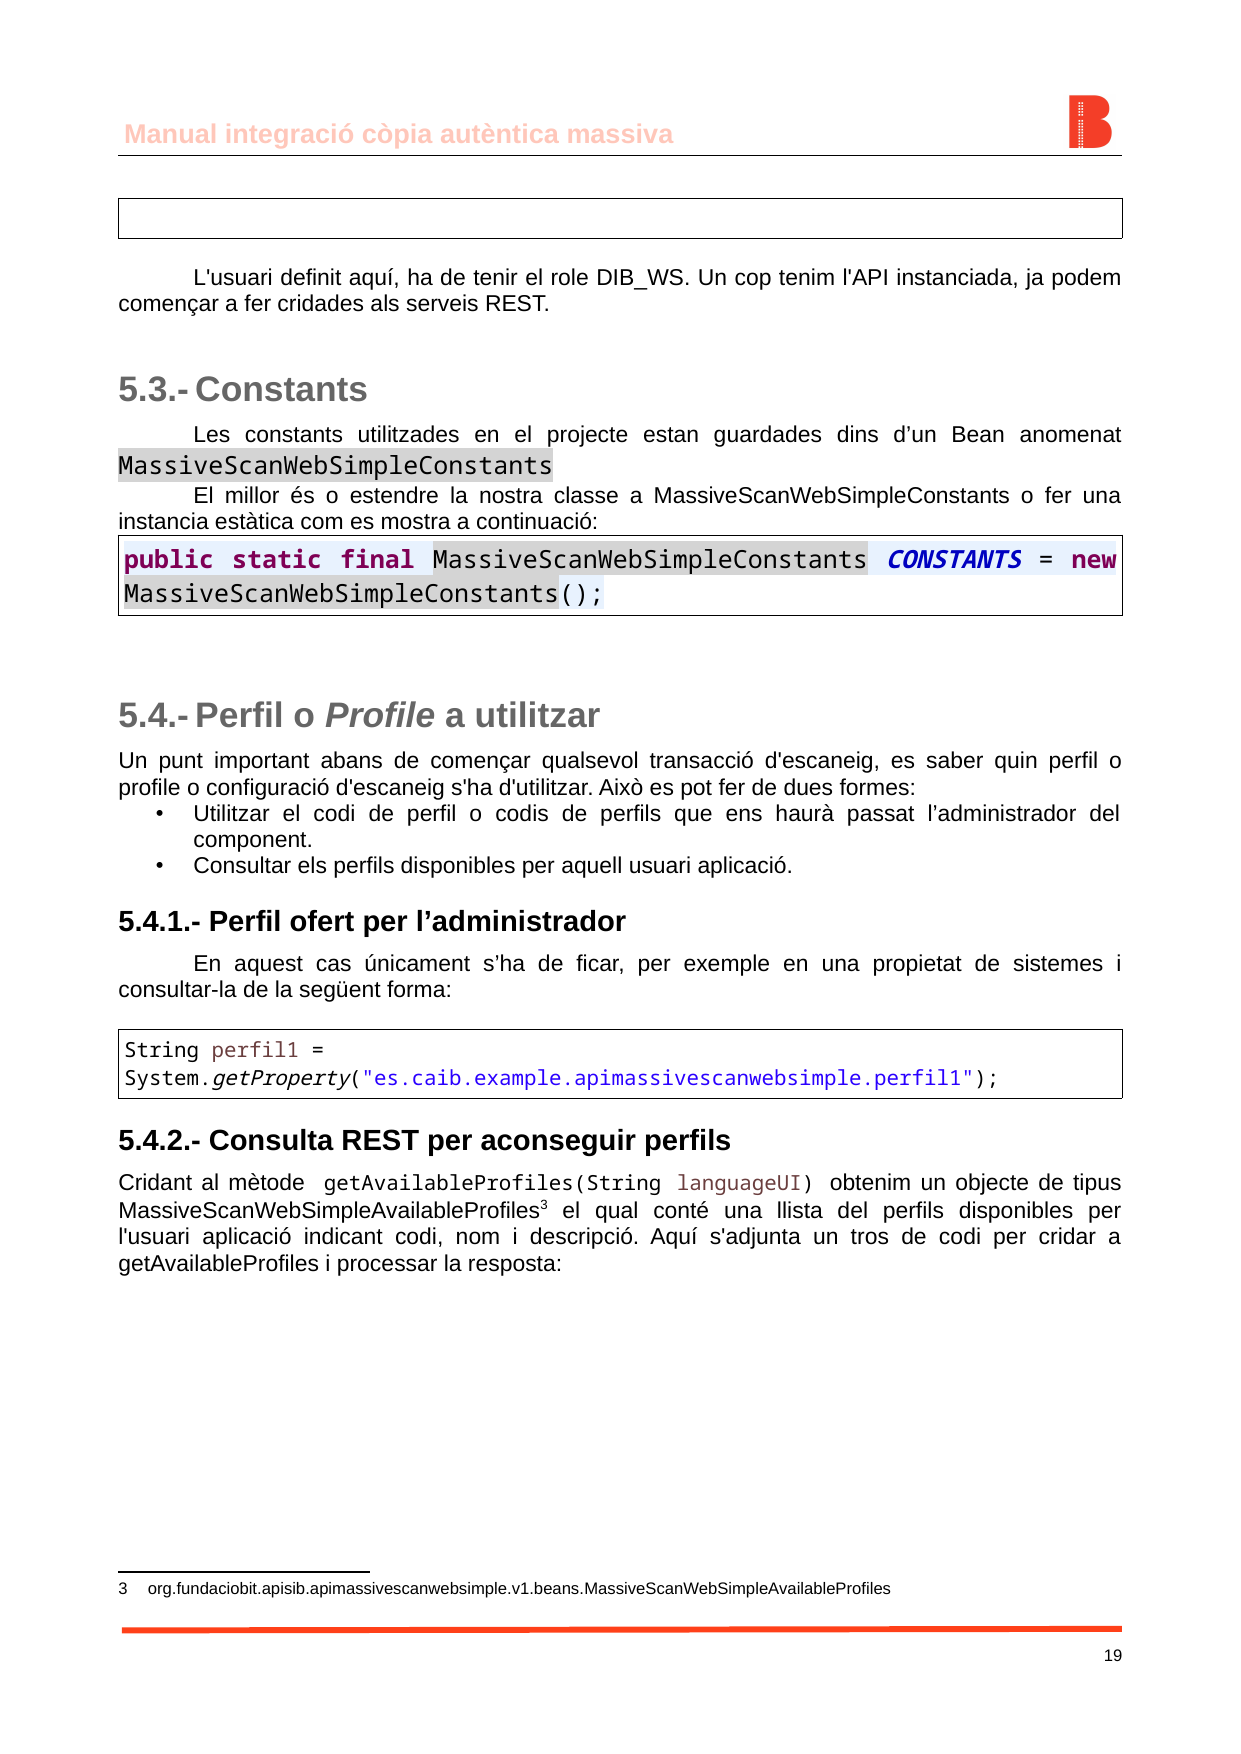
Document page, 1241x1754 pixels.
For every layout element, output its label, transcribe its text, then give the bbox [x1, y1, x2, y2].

table_header [119, 199, 1122, 238]
list Utilitzar el codi de perfil o codis de perfils que ens haurà passat l’administrador del component. [156, 800, 1122, 852]
text Un punt important abans de començar qualsevol transacció d'escaneig, es saber quin perfil o profile o configuració d'escaneig s'ha d'utilitzar. Això es pot fer de dues formes: [118, 747, 1122, 800]
text Les constants utilitzades en el projecte estan guardades dins d’un Bean anomenat MassiveScanWebSimpleConstants [118, 421, 1122, 482]
text L'usuari definit aquí, ha de tenir el role DIB_WS. Un cop tenim l'API instanciada, ja podem començar a fer cridades als serveis REST. [118, 264, 1122, 317]
table_header public static final MassiveScanWebSimpleConstants CONSTANTS = new MassiveScanWebSimpleConstants(); [119, 536, 1122, 615]
text org.fundaciobit.apisib.apimassivescanwebsimple.v1.beans.MassiveScanWebSimpleAvailableProfiles [118, 1578, 1122, 1598]
text En aquest cas únicament s’ha de ficar, per exemple en una propietat de sistemes i consultar-la de la següent forma: [118, 950, 1122, 1003]
subtitle Constants [118, 368, 1122, 409]
table_header String perfil1 = System.getProperty("es.caib.example.apimassivescanwebsimple.perfil1"); [119, 1030, 1122, 1097]
subtitle Perfil o Profile a utilitzar [118, 694, 1122, 734]
subtitle Consulta REST per aconseguir perfils [118, 1122, 1122, 1156]
list Consultar els perfils disponibles per aquell usuari aplicació. [156, 852, 1122, 879]
picture [1063, 94, 1117, 150]
subtitle Perfil ofert per l’administrador [118, 904, 1122, 937]
text Cridant al mètode getAvailableProfiles(String languageUI) obtenim un objecte de tipus MassiveScanWebSimpleAvailableProfiles el qual conté una llista del perfils disponibles per l'usuari aplicació indicant codi, nom i descripció. Aquí s'adjunta un tros de codi per cridar a getAvailableProfiles i processar la resposta: [118, 1168, 1122, 1276]
text El millor és o estendre la nostra classe a MassiveScanWebSimpleConstants o fer una instancia estàtica com es mostra a continuació: [118, 482, 1122, 534]
